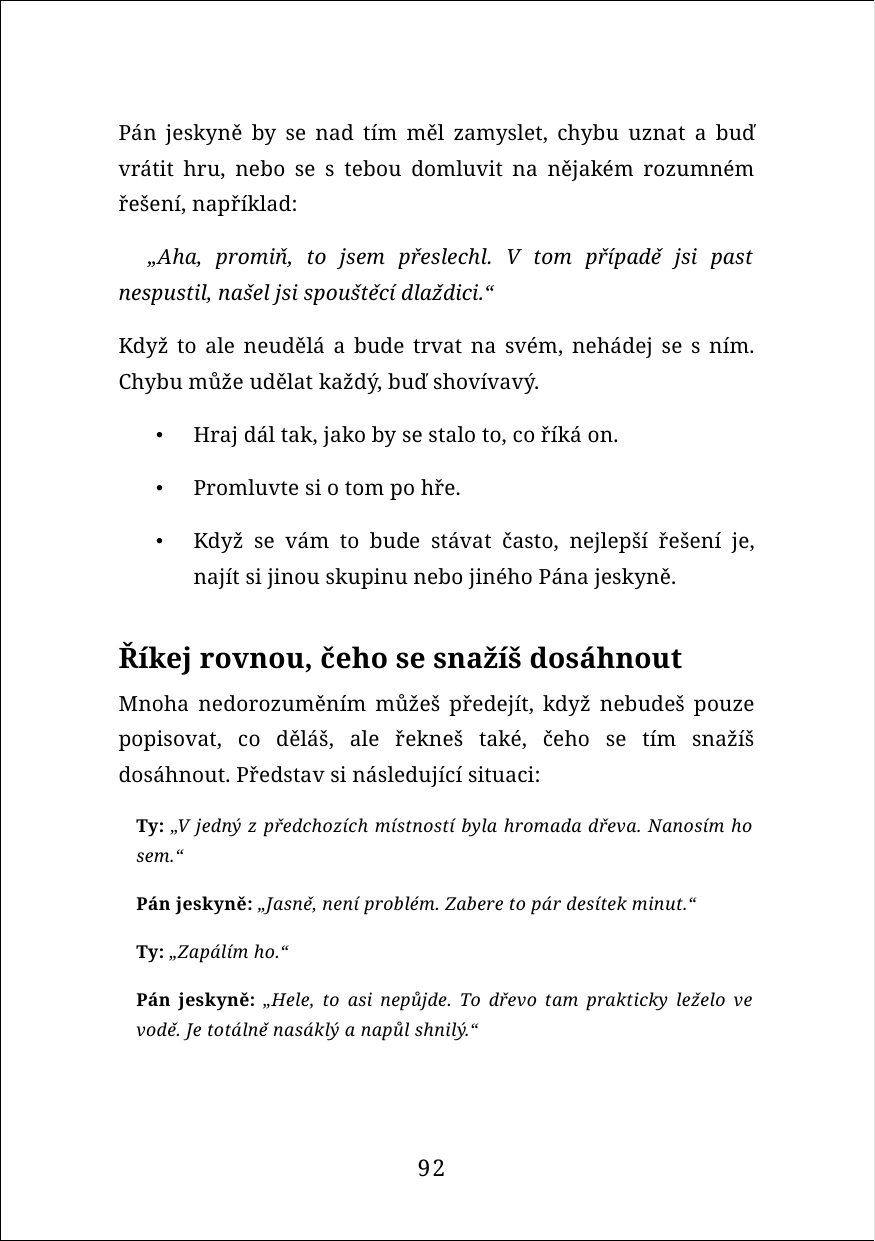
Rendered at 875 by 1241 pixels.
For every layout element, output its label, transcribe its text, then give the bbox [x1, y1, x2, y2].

list Když se vám to bude stávat často, nejlepší řešení je, najít si jinou skupinu nebo jiného Pána jeskyně. [156, 526, 756, 590]
text Ty: „Zapálím ho.“ [136, 939, 756, 963]
text Když to ale neudělá a bude trvat na svém, nehádej se s ním. Chybu může udělat každý, buď shovívavý. [118, 331, 756, 395]
subtitle Říkej rovnou, čeho se snažíš dosáhnout [118, 639, 756, 677]
list Hraj dál tak, jako by se stalo to, co říká on. [156, 420, 756, 448]
list Promluvte si o tom po hře. [156, 473, 756, 502]
text Ty: „V jedný z předchozích místností byla hromada dřeva. Nanosím ho sem.“ [136, 813, 756, 868]
text Pán jeskyně: „Hele, to asi nepůjde. To dřevo tam prakticky leželo ve vodě. Je totálně nasáklý a napůl shnilý.“ [136, 987, 756, 1042]
text Pán jeskyně: „Jasně, není problém. Zabere to pár desítek minut.“ [136, 891, 756, 916]
text „Aha, promiň, to jsem přeslechl. V tom případě jsi past nespustil, našel jsi spouštěcí dlaždici.“ [118, 242, 756, 306]
text Mnoha nedorozuměním můžeš předejít, když nebudeš pouze popisovat, co děláš, ale řekneš také, čeho se tím snažíš dosáhnout. Představ si následující situaci: [118, 689, 756, 788]
text Pán jeskyně by se nad tím měl zamyslet, chybu uznat a buď vrátit hru, nebo se s tebou domluvit na nějakém rozumném řešení, například: [118, 118, 756, 218]
